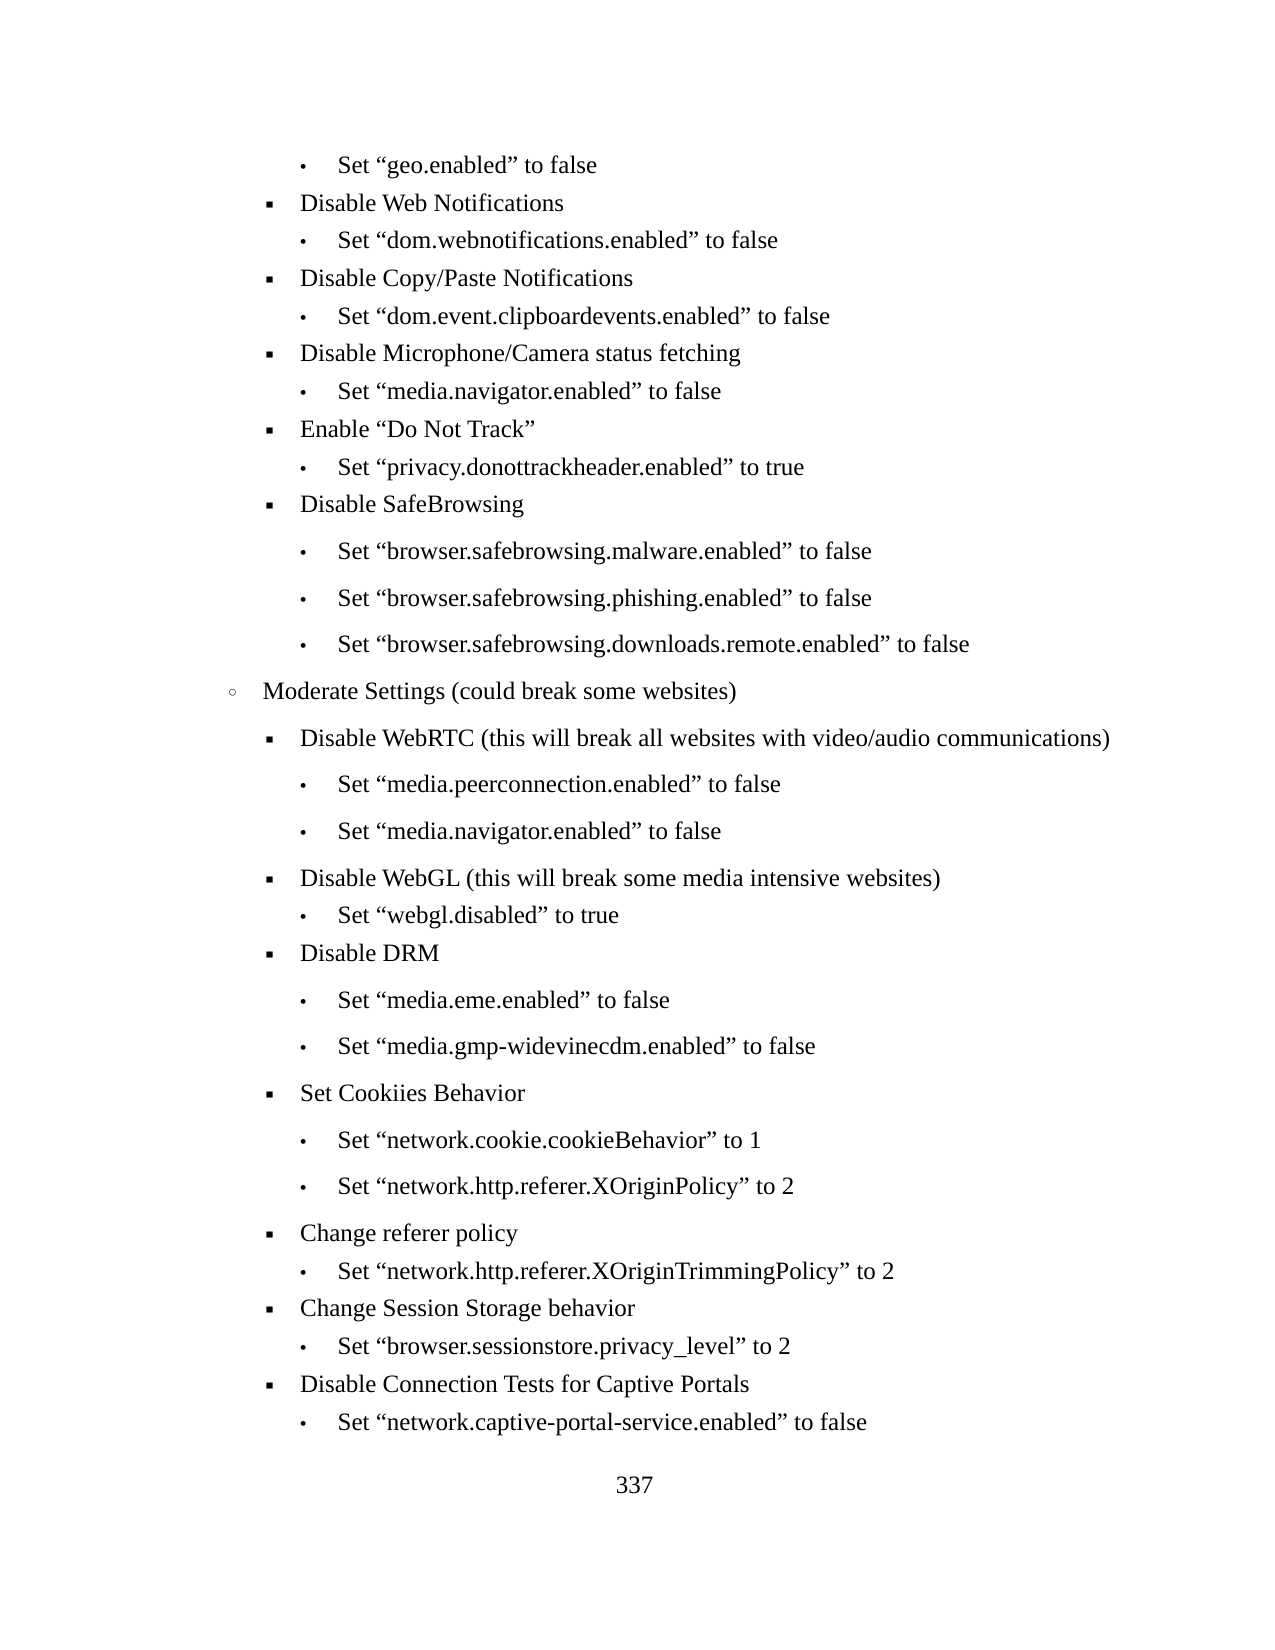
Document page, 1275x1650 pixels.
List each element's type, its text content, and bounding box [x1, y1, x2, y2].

list Disable SafeBrowsing [262, 489, 1125, 518]
list Disable Copy/Paste Notifications [262, 263, 1125, 292]
list Set “network.captive-portal-service.enabled” to false [300, 1407, 1125, 1435]
list Enable “Do Not Track” [262, 414, 1125, 443]
list Set “media.navigator.enabled” to false [300, 816, 1125, 845]
list Set “dom.webnotifications.enabled” to false [300, 225, 1125, 254]
list Set “privacy.donottrackheader.enabled” to true [300, 452, 1125, 480]
list Change referer policy [262, 1218, 1125, 1247]
list Change Session Storage behavior [262, 1293, 1125, 1322]
list Set “dom.event.clipboardevents.enabled” to false [300, 301, 1125, 329]
list Disable Web Notifications [262, 188, 1125, 216]
list Set “media.gmp-widevinecdm.enabled” to false [300, 1031, 1125, 1060]
list Set “browser.safebrowsing.downloads.remote.enabled” to false [300, 629, 1125, 658]
list Set “media.navigator.enabled” to false [300, 376, 1125, 405]
list Set Cookiies Behavior [262, 1078, 1125, 1107]
list Set “browser.safebrowsing.phishing.enabled” to false [300, 583, 1125, 611]
list Set “geo.enabled” to false [300, 150, 1125, 179]
list Set “network.http.referer.XOriginPolicy” to 2 [300, 1171, 1125, 1200]
list Set “media.eme.enabled” to false [300, 985, 1125, 1013]
list Set “browser.safebrowsing.malware.enabled” to false [300, 536, 1125, 565]
list Set “webgl.disabled” to true [300, 900, 1125, 929]
list Moderate Settings (could break some websites) [225, 676, 1125, 705]
list Disable WebGL (this will break some media intensive websites) [262, 863, 1125, 891]
list Set “media.peerconnection.enabled” to false [300, 769, 1125, 798]
list Set “network.cookie.cookieBehavior” to 1 [300, 1125, 1125, 1153]
list Disable WebRTC (this will break all websites with video/audio communications) [262, 723, 1125, 751]
list Set “browser.sessionstore.privacy_level” to 2 [300, 1331, 1125, 1360]
list Disable DRM [262, 938, 1125, 967]
list Set “network.http.referer.XOriginTrimmingPolicy” to 2 [300, 1256, 1125, 1284]
list Disable Connection Tests for Captive Portals [262, 1369, 1125, 1398]
list Disable Microphone/Camera status fetching [262, 338, 1125, 367]
